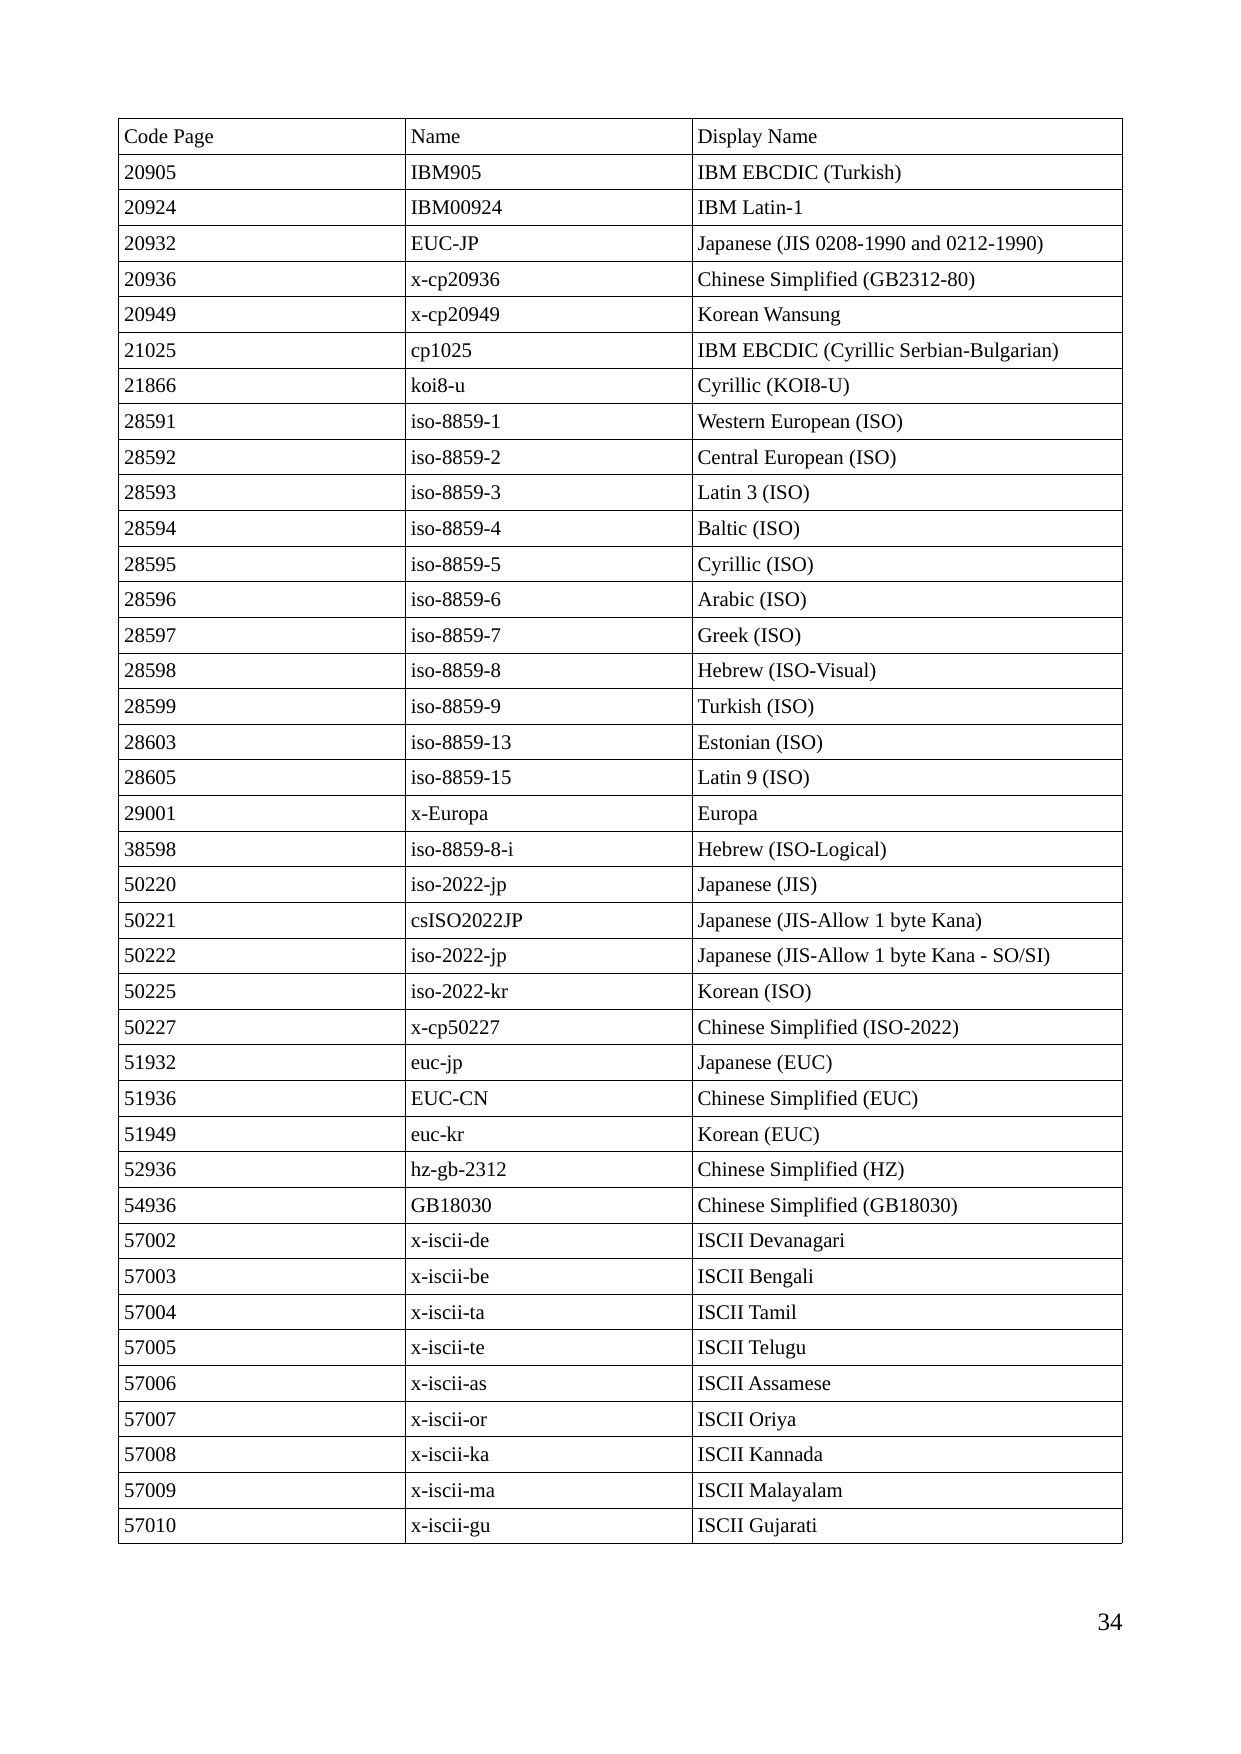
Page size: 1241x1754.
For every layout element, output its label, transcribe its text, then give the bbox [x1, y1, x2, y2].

table_cell 57003 [119, 1259, 405, 1294]
table_cell 54936 [119, 1188, 405, 1222]
table_cell x-cp20949 [406, 297, 692, 332]
table_cell 28603 [119, 725, 405, 759]
table_cell 28591 [119, 404, 405, 439]
table_cell iso-8859-9 [406, 689, 692, 724]
table_cell 57008 [119, 1437, 405, 1472]
table_cell Korean Wansung [693, 297, 1122, 332]
table_cell 20924 [119, 190, 405, 225]
table_cell 21025 [119, 333, 405, 367]
table_cell Japanese (JIS-Allow 1 byte Kana - SO/SI) [693, 939, 1122, 973]
table_cell iso-8859-8-i [406, 832, 692, 866]
table_cell Latin 3 (ISO) [693, 475, 1122, 510]
table_cell IBM EBCDIC (Turkish) [693, 155, 1122, 189]
table_cell iso-8859-15 [406, 760, 692, 795]
table_cell 28595 [119, 547, 405, 581]
table_cell 57006 [119, 1366, 405, 1401]
table_cell 52936 [119, 1152, 405, 1187]
table_cell koi8-u [406, 369, 692, 403]
table_cell x-Europa [406, 796, 692, 831]
table_cell 28598 [119, 654, 405, 688]
table_cell 57005 [119, 1330, 405, 1365]
table_cell 57009 [119, 1473, 405, 1507]
table_cell GB18030 [406, 1188, 692, 1222]
table_cell 50225 [119, 974, 405, 1009]
table_cell iso-8859-4 [406, 511, 692, 546]
table_cell 57007 [119, 1402, 405, 1436]
table_cell euc-kr [406, 1117, 692, 1151]
table_cell 51949 [119, 1117, 405, 1151]
table_cell ISCII Bengali [693, 1259, 1122, 1294]
table_cell IBM905 [406, 155, 692, 189]
table_cell iso-8859-5 [406, 547, 692, 581]
table_cell ISCII Malayalam [693, 1473, 1122, 1507]
table_cell Korean (ISO) [693, 974, 1122, 1009]
table_cell Estonian (ISO) [693, 725, 1122, 759]
table_cell Western European (ISO) [693, 404, 1122, 439]
table_cell iso-2022-kr [406, 974, 692, 1009]
table_cell Central European (ISO) [693, 440, 1122, 474]
table_cell Japanese (JIS 0208-1990 and 0212-1990) [693, 226, 1122, 261]
table_header Display Name [693, 119, 1122, 154]
table_cell 28596 [119, 582, 405, 617]
table_cell Korean (EUC) [693, 1117, 1122, 1151]
table_cell Chinese Simplified (HZ) [693, 1152, 1122, 1187]
table_cell 57004 [119, 1295, 405, 1329]
table_cell Japanese (JIS-Allow 1 byte Kana) [693, 903, 1122, 937]
table_cell 29001 [119, 796, 405, 831]
table_cell Chinese Simplified (GB2312-80) [693, 262, 1122, 296]
table_cell iso-8859-8 [406, 654, 692, 688]
table_cell ISCII Telugu [693, 1330, 1122, 1365]
table_header Name [406, 119, 692, 154]
table_cell 28597 [119, 618, 405, 652]
table_cell IBM00924 [406, 190, 692, 225]
table_cell Greek (ISO) [693, 618, 1122, 652]
table_cell x-iscii-ta [406, 1295, 692, 1329]
table_cell x-iscii-as [406, 1366, 692, 1401]
table_cell 50222 [119, 939, 405, 973]
table_cell 50221 [119, 903, 405, 937]
table_cell 57010 [119, 1509, 405, 1543]
table_cell Chinese Simplified (EUC) [693, 1081, 1122, 1116]
table_cell ISCII Oriya [693, 1402, 1122, 1436]
table_cell iso-8859-6 [406, 582, 692, 617]
table_cell x-iscii-or [406, 1402, 692, 1436]
table_cell Latin 9 (ISO) [693, 760, 1122, 795]
table_cell 57002 [119, 1224, 405, 1258]
table_cell 28593 [119, 475, 405, 510]
table_cell x-iscii-de [406, 1224, 692, 1258]
table_cell 28605 [119, 760, 405, 795]
table_cell ISCII Tamil [693, 1295, 1122, 1329]
table_cell Hebrew (ISO-Logical) [693, 832, 1122, 866]
table_cell iso-2022-jp [406, 939, 692, 973]
table_cell 20932 [119, 226, 405, 261]
table_cell iso-8859-1 [406, 404, 692, 439]
table_cell ISCII Gujarati [693, 1509, 1122, 1543]
table_header Code Page [119, 119, 405, 154]
table_cell x-iscii-gu [406, 1509, 692, 1543]
table_cell 51932 [119, 1045, 405, 1080]
table_cell x-iscii-be [406, 1259, 692, 1294]
table_cell IBM Latin-1 [693, 190, 1122, 225]
table_cell 38598 [119, 832, 405, 866]
table_cell Chinese Simplified (GB18030) [693, 1188, 1122, 1222]
table_cell 20949 [119, 297, 405, 332]
table_cell Japanese (EUC) [693, 1045, 1122, 1080]
table_cell iso-8859-2 [406, 440, 692, 474]
table_cell x-iscii-te [406, 1330, 692, 1365]
table_cell iso-8859-13 [406, 725, 692, 759]
table_cell EUC-JP [406, 226, 692, 261]
table_cell euc-jp [406, 1045, 692, 1080]
table_cell Turkish (ISO) [693, 689, 1122, 724]
table_cell 51936 [119, 1081, 405, 1116]
table_cell Hebrew (ISO-Visual) [693, 654, 1122, 688]
table_cell x-cp20936 [406, 262, 692, 296]
table_cell IBM EBCDIC (Cyrillic Serbian-Bulgarian) [693, 333, 1122, 367]
table_cell 28592 [119, 440, 405, 474]
table_cell iso-8859-3 [406, 475, 692, 510]
table_cell Europa [693, 796, 1122, 831]
table_cell Baltic (ISO) [693, 511, 1122, 546]
table_cell Arabic (ISO) [693, 582, 1122, 617]
table_cell 20905 [119, 155, 405, 189]
table_cell Japanese (JIS) [693, 867, 1122, 902]
table_cell ISCII Assamese [693, 1366, 1122, 1401]
table_cell cp1025 [406, 333, 692, 367]
table_cell Cyrillic (ISO) [693, 547, 1122, 581]
table_cell x-iscii-ma [406, 1473, 692, 1507]
table_cell 20936 [119, 262, 405, 296]
table_cell 21866 [119, 369, 405, 403]
table_cell hz-gb-2312 [406, 1152, 692, 1187]
table_cell 28599 [119, 689, 405, 724]
table_cell iso-8859-7 [406, 618, 692, 652]
table_cell 50227 [119, 1010, 405, 1044]
table_cell ISCII Kannada [693, 1437, 1122, 1472]
table_cell iso-2022-jp [406, 867, 692, 902]
table_cell x-cp50227 [406, 1010, 692, 1044]
table_cell csISO2022JP [406, 903, 692, 937]
table_cell EUC-CN [406, 1081, 692, 1116]
table_cell x-iscii-ka [406, 1437, 692, 1472]
table_cell 28594 [119, 511, 405, 546]
table_cell ISCII Devanagari [693, 1224, 1122, 1258]
table_cell Cyrillic (KOI8-U) [693, 369, 1122, 403]
table_cell 50220 [119, 867, 405, 902]
table_cell Chinese Simplified (ISO-2022) [693, 1010, 1122, 1044]
